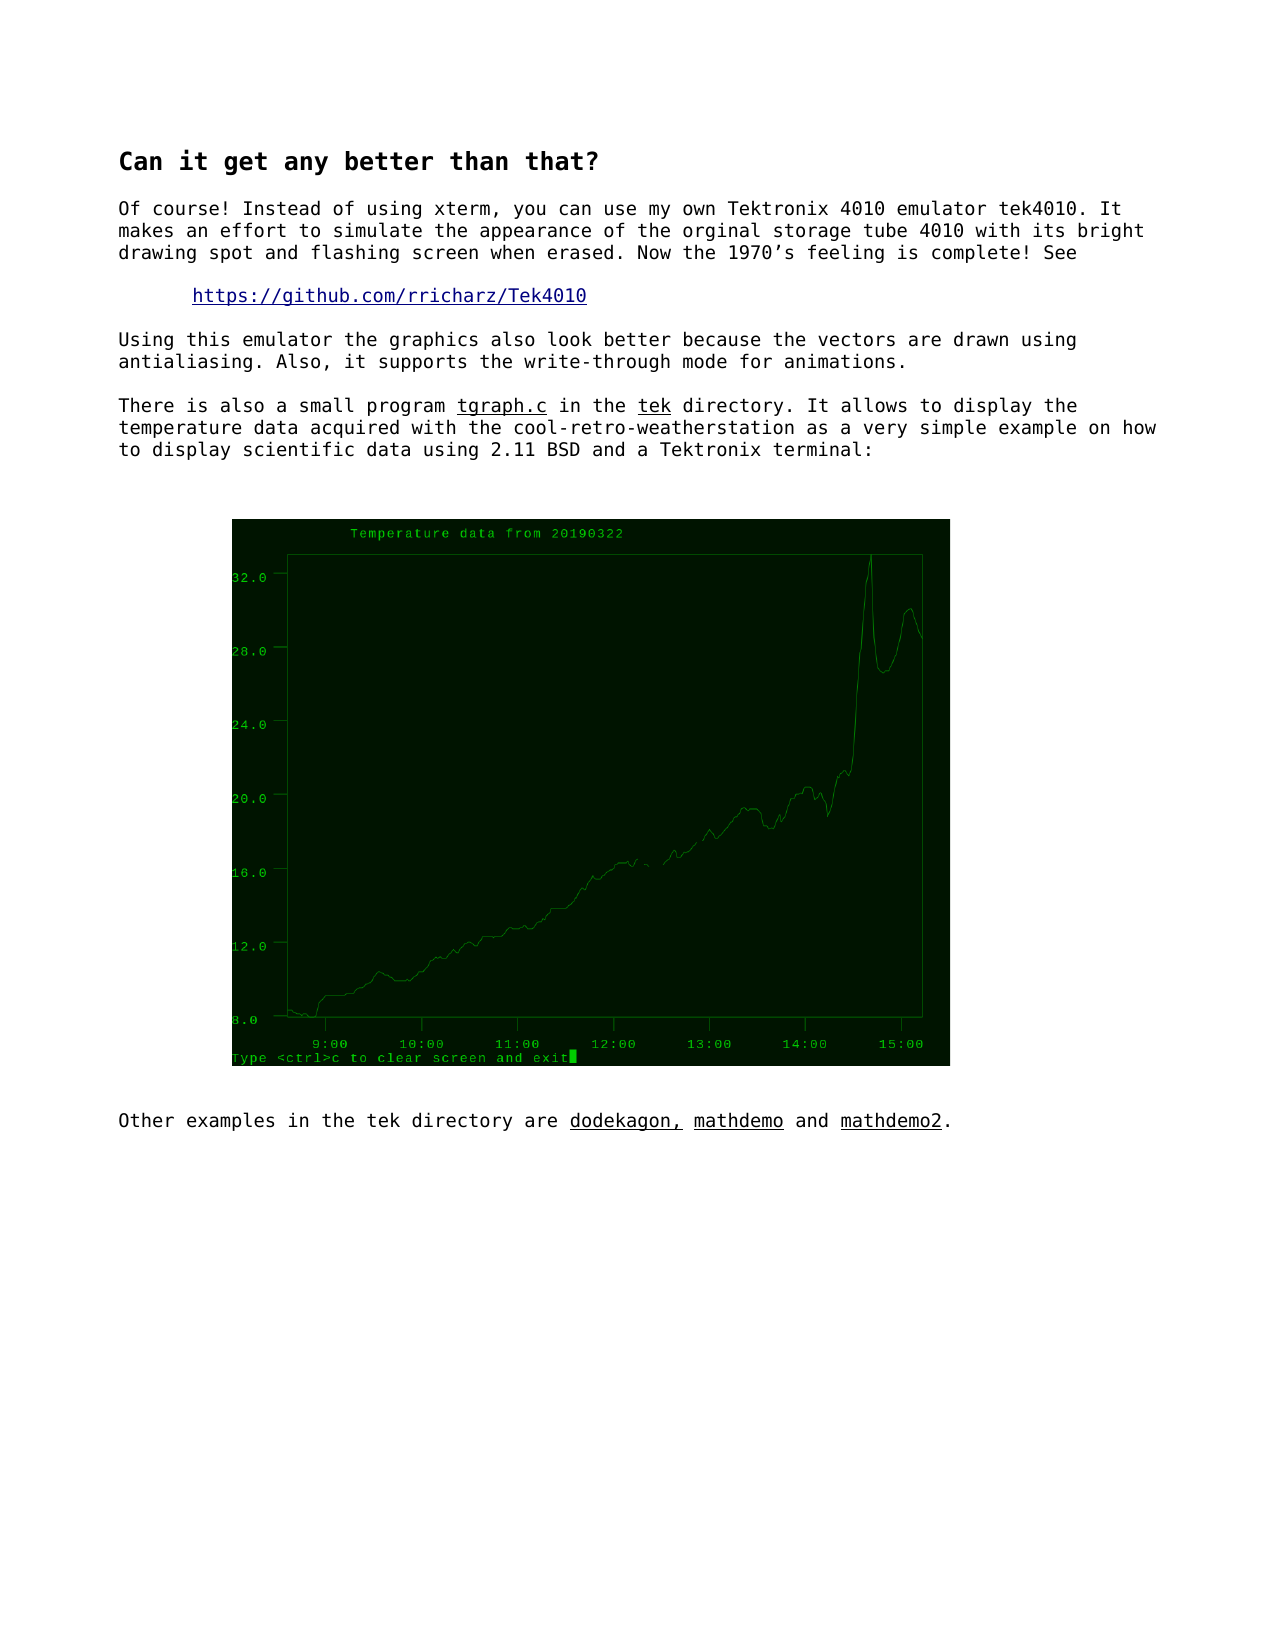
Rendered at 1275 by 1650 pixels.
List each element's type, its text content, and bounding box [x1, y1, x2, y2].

text https://github.com/rricharz/Tek4010 [118, 285, 1157, 307]
text Other examples in the tek directory are dodekagon, mathdemo and mathdemo2. [118, 1110, 1157, 1132]
text Using this emulator the graphics also look better because the vectors are drawn using antialiasing. Also, it supports the write-through mode for animations. [118, 329, 1157, 373]
text Can it get any better than that? [118, 147, 1157, 176]
picture [232, 519, 951, 1066]
text There is also a small program tgraph.c in the tek directory. It allows to display the temperature data acquired with the cool-retro-weatherstation as a very simple example on how to display scientific data using 2.11 BSD and a Tektronix terminal: [118, 395, 1157, 460]
text Of course! Instead of using xterm, you can use my own Tektronix 4010 emulator tek4010. It makes an effort to simulate the appearance of the orginal storage tube 4010 with its bright drawing spot and flashing screen when erased. Now the 1970’s feeling is complete! See [118, 198, 1157, 263]
